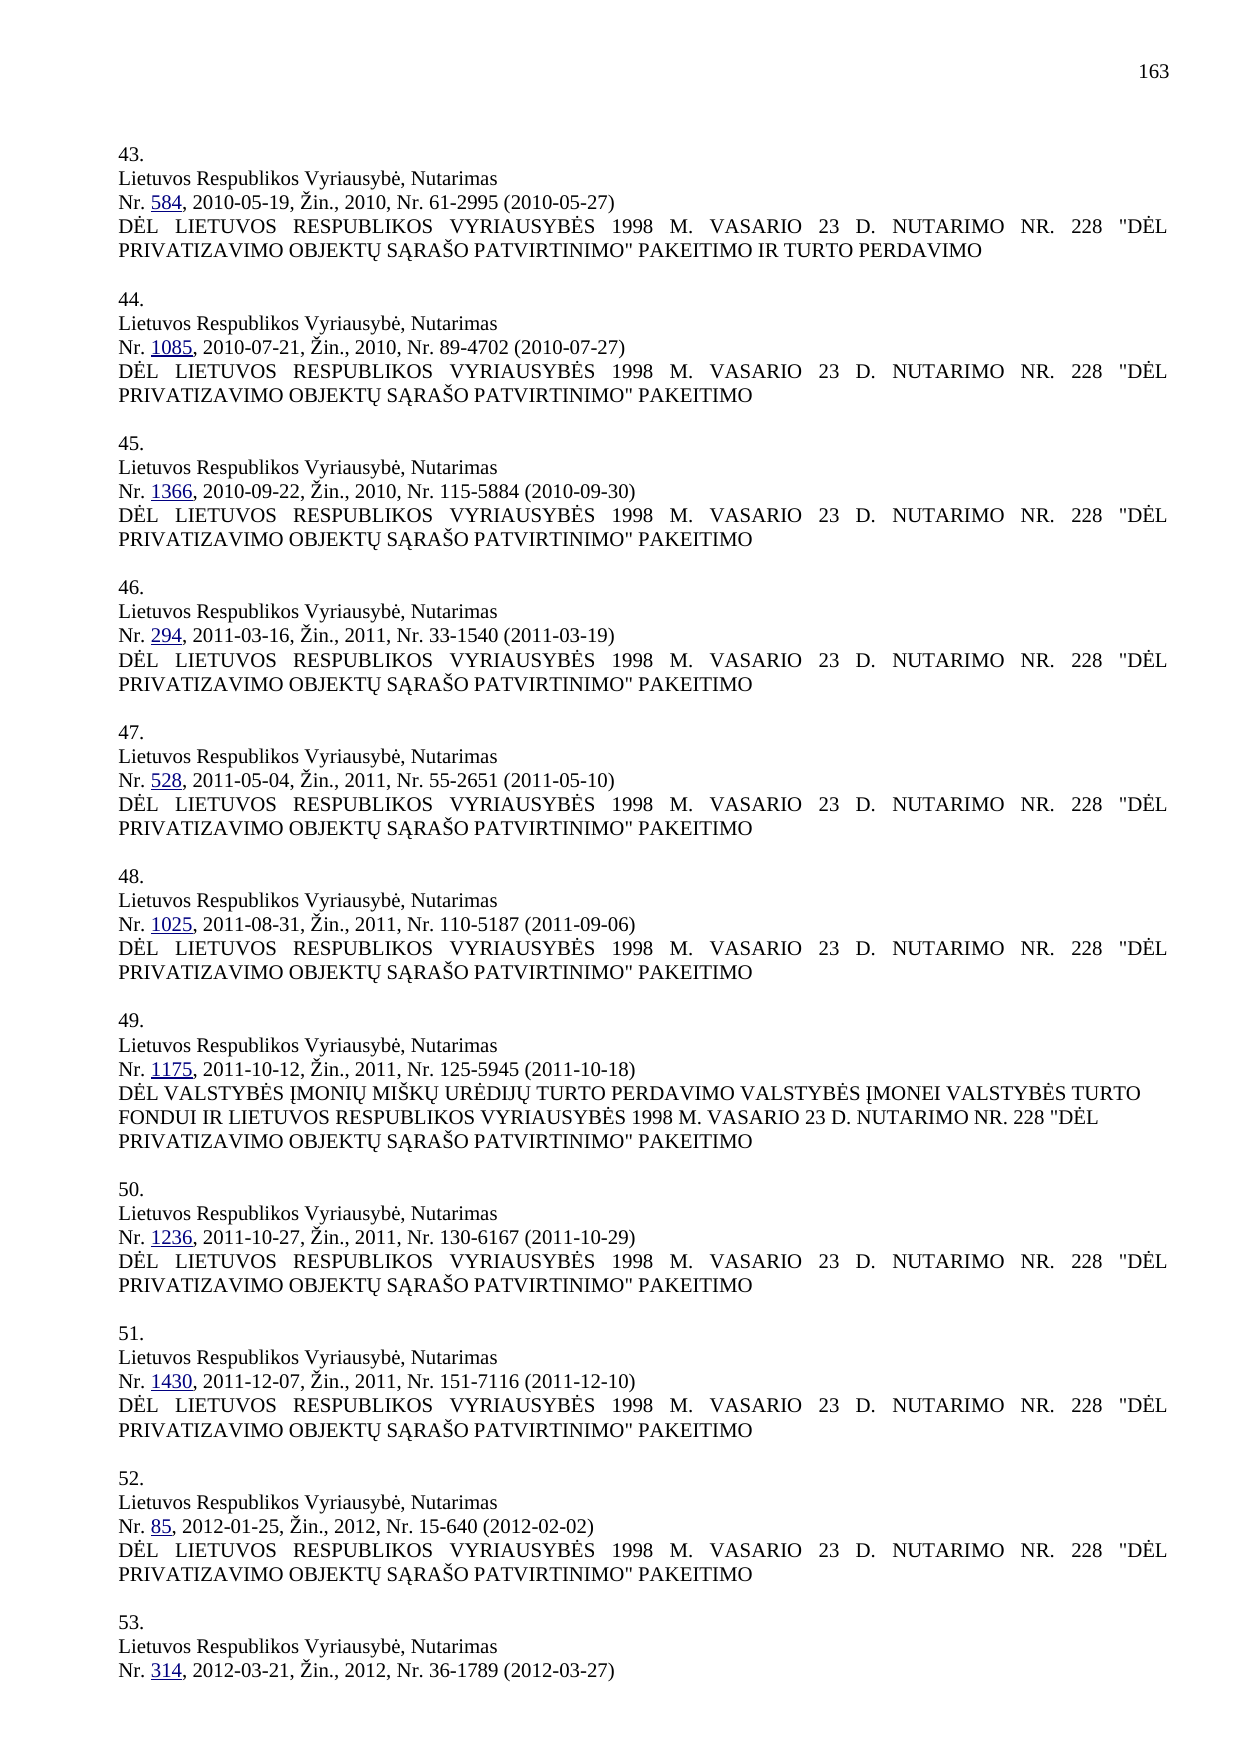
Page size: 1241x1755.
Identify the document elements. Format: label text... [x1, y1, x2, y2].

text 44. [118, 287, 1169, 311]
text DĖL VALSTYBĖS ĮMONIŲ MIŠKŲ URĖDIJŲ TURTO PERDAVIMO VALSTYBĖS ĮMONEI VALSTYBĖS TURTO FONDUI IR LIETUVOS RESPUBLIKOS VYRIAUSYBĖS 1998 M. VASARIO 23 D. NUTARIMO NR. 228 "DĖL PRIVATIZAVIMO OBJEKTŲ SĄRAŠO PATVIRTINIMO" PAKEITIMO [118, 1081, 1169, 1153]
text DĖL LIETUVOS RESPUBLIKOS VYRIAUSYBĖS 1998 M. VASARIO 23 D. NUTARIMO NR. 228 "DĖL PRIVATIZAVIMO OBJEKTŲ SĄRAŠO PATVIRTINIMO" PAKEITIMO [118, 1393, 1169, 1442]
text Lietuvos Respublikos Vyriausybė, Nutarimas [118, 888, 1169, 912]
text Nr. 1175, 2011-10-12, Žin., 2011, Nr. 125-5945 (2011-10-18) [118, 1057, 1169, 1081]
text Lietuvos Respublikos Vyriausybė, Nutarimas [118, 1634, 1169, 1658]
text DĖL LIETUVOS RESPUBLIKOS VYRIAUSYBĖS 1998 M. VASARIO 23 D. NUTARIMO NR. 228 "DĖL PRIVATIZAVIMO OBJEKTŲ SĄRAŠO PATVIRTINIMO" PAKEITIMO [118, 503, 1169, 551]
text 52. [118, 1466, 1169, 1490]
text Lietuvos Respublikos Vyriausybė, Nutarimas [118, 599, 1169, 623]
text DĖL LIETUVOS RESPUBLIKOS VYRIAUSYBĖS 1998 M. VASARIO 23 D. NUTARIMO NR. 228 "DĖL PRIVATIZAVIMO OBJEKTŲ SĄRAŠO PATVIRTINIMO" PAKEITIMO [118, 1249, 1169, 1297]
text 48. [118, 864, 1169, 888]
text 47. [118, 720, 1169, 744]
text Nr. 1025, 2011-08-31, Žin., 2011, Nr. 110-5187 (2011-09-06) [118, 912, 1169, 936]
text Lietuvos Respublikos Vyriausybė, Nutarimas [118, 1345, 1169, 1369]
text Lietuvos Respublikos Vyriausybė, Nutarimas [118, 166, 1169, 190]
text Nr. 1085, 2010-07-21, Žin., 2010, Nr. 89-4702 (2010-07-27) [118, 335, 1169, 359]
text Nr. 314, 2012-03-21, Žin., 2012, Nr. 36-1789 (2012-03-27) [118, 1658, 1169, 1682]
text DĖL LIETUVOS RESPUBLIKOS VYRIAUSYBĖS 1998 M. VASARIO 23 D. NUTARIMO NR. 228 "DĖL PRIVATIZAVIMO OBJEKTŲ SĄRAŠO PATVIRTINIMO" PAKEITIMO [118, 359, 1169, 407]
text 45. [118, 431, 1169, 455]
text Nr. 1236, 2011-10-27, Žin., 2011, Nr. 130-6167 (2011-10-29) [118, 1225, 1169, 1249]
text 49. [118, 1008, 1169, 1032]
text Nr. 584, 2010-05-19, Žin., 2010, Nr. 61-2995 (2010-05-27) [118, 190, 1169, 214]
text 53. [118, 1610, 1169, 1634]
text Lietuvos Respublikos Vyriausybė, Nutarimas [118, 311, 1169, 335]
text Nr. 528, 2011-05-04, Žin., 2011, Nr. 55-2651 (2011-05-10) [118, 768, 1169, 792]
text Lietuvos Respublikos Vyriausybė, Nutarimas [118, 1201, 1169, 1225]
text 51. [118, 1321, 1169, 1345]
text Lietuvos Respublikos Vyriausybė, Nutarimas [118, 1032, 1169, 1057]
text Lietuvos Respublikos Vyriausybė, Nutarimas [118, 744, 1169, 768]
text DĖL LIETUVOS RESPUBLIKOS VYRIAUSYBĖS 1998 M. VASARIO 23 D. NUTARIMO NR. 228 "DĖL PRIVATIZAVIMO OBJEKTŲ SĄRAŠO PATVIRTINIMO" PAKEITIMO IR TURTO PERDAVIMO [118, 214, 1169, 262]
text DĖL LIETUVOS RESPUBLIKOS VYRIAUSYBĖS 1998 M. VASARIO 23 D. NUTARIMO NR. 228 "DĖL PRIVATIZAVIMO OBJEKTŲ SĄRAŠO PATVIRTINIMO" PAKEITIMO [118, 1538, 1169, 1586]
text DĖL LIETUVOS RESPUBLIKOS VYRIAUSYBĖS 1998 M. VASARIO 23 D. NUTARIMO NR. 228 "DĖL PRIVATIZAVIMO OBJEKTŲ SĄRAŠO PATVIRTINIMO" PAKEITIMO [118, 792, 1169, 840]
text Nr. 1366, 2010-09-22, Žin., 2010, Nr. 115-5884 (2010-09-30) [118, 479, 1169, 503]
text 50. [118, 1177, 1169, 1201]
text DĖL LIETUVOS RESPUBLIKOS VYRIAUSYBĖS 1998 M. VASARIO 23 D. NUTARIMO NR. 228 "DĖL PRIVATIZAVIMO OBJEKTŲ SĄRAŠO PATVIRTINIMO" PAKEITIMO [118, 647, 1169, 696]
text Lietuvos Respublikos Vyriausybė, Nutarimas [118, 1490, 1169, 1514]
text DĖL LIETUVOS RESPUBLIKOS VYRIAUSYBĖS 1998 M. VASARIO 23 D. NUTARIMO NR. 228 "DĖL PRIVATIZAVIMO OBJEKTŲ SĄRAŠO PATVIRTINIMO" PAKEITIMO [118, 936, 1169, 984]
text Nr. 1430, 2011-12-07, Žin., 2011, Nr. 151-7116 (2011-12-10) [118, 1369, 1169, 1393]
text Nr. 294, 2011-03-16, Žin., 2011, Nr. 33-1540 (2011-03-19) [118, 623, 1169, 647]
text Lietuvos Respublikos Vyriausybė, Nutarimas [118, 455, 1169, 479]
text 43. [118, 142, 1169, 166]
text Nr. 85, 2012-01-25, Žin., 2012, Nr. 15-640 (2012-02-02) [118, 1514, 1169, 1538]
text 46. [118, 575, 1169, 599]
